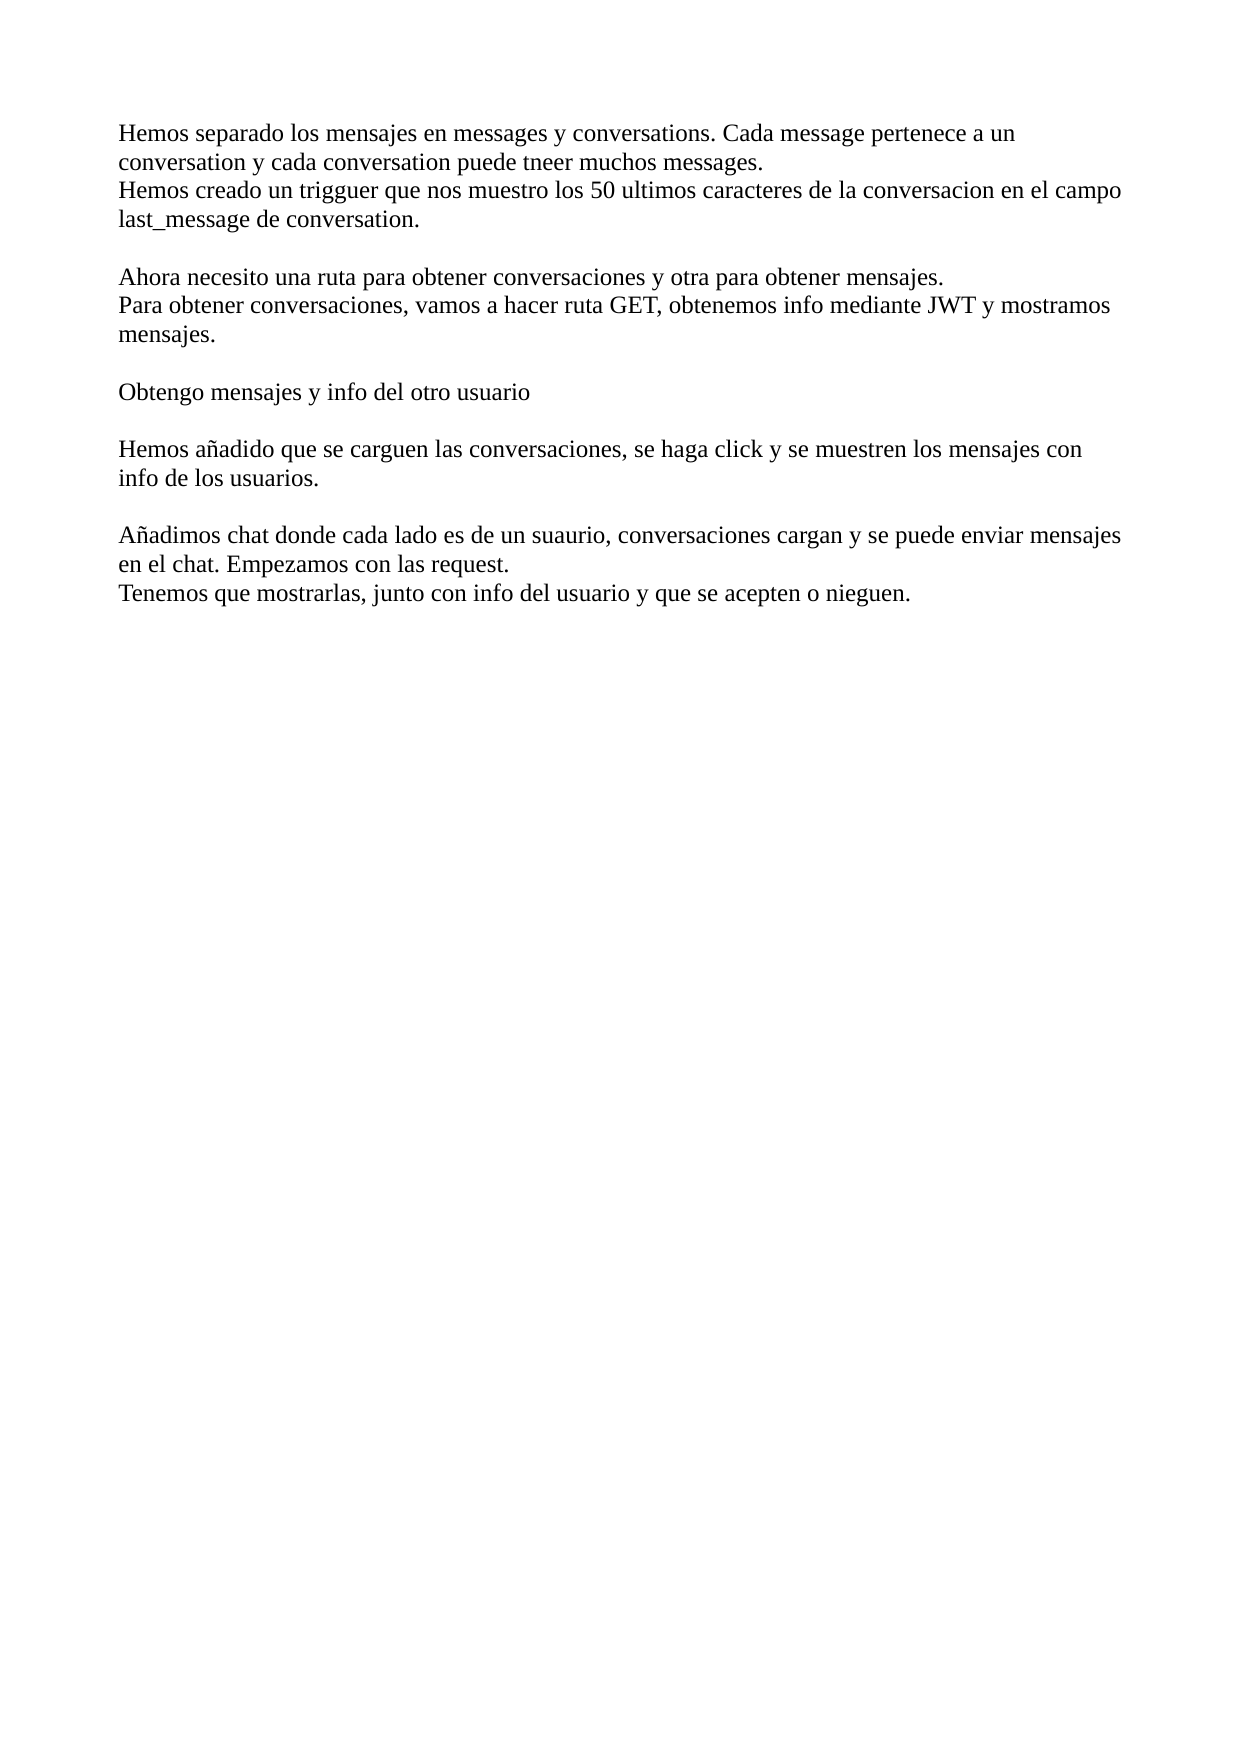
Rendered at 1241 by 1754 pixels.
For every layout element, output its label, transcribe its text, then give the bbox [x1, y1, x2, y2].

text Tenemos que mostrarlas, junto con info del usuario y que se acepten o nieguen. [118, 578, 1122, 607]
text Hemos añadido que se carguen las conversaciones, se haga click y se muestren los mensajes con info de los usuarios. [118, 434, 1122, 492]
text Hemos separado los mensajes en messages y conversations. Cada message pertenece a un conversation y cada conversation puede tneer muchos messages. [118, 118, 1122, 176]
text Añadimos chat donde cada lado es de un suaurio, conversaciones cargan y se puede enviar mensajes en el chat. Empezamos con las request. [118, 521, 1122, 578]
text Ahora necesito una ruta para obtener conversaciones y otra para obtener mensajes. [118, 262, 1122, 291]
text Hemos creado un trigguer que nos muestro los 50 ultimos caracteres de la conversacion en el campo last_message de conversation. [118, 176, 1122, 233]
text Obtengo mensajes y info del otro usuario [118, 377, 1122, 406]
text Para obtener conversaciones, vamos a hacer ruta GET, obtenemos info mediante JWT y mostramos mensajes. [118, 291, 1122, 348]
